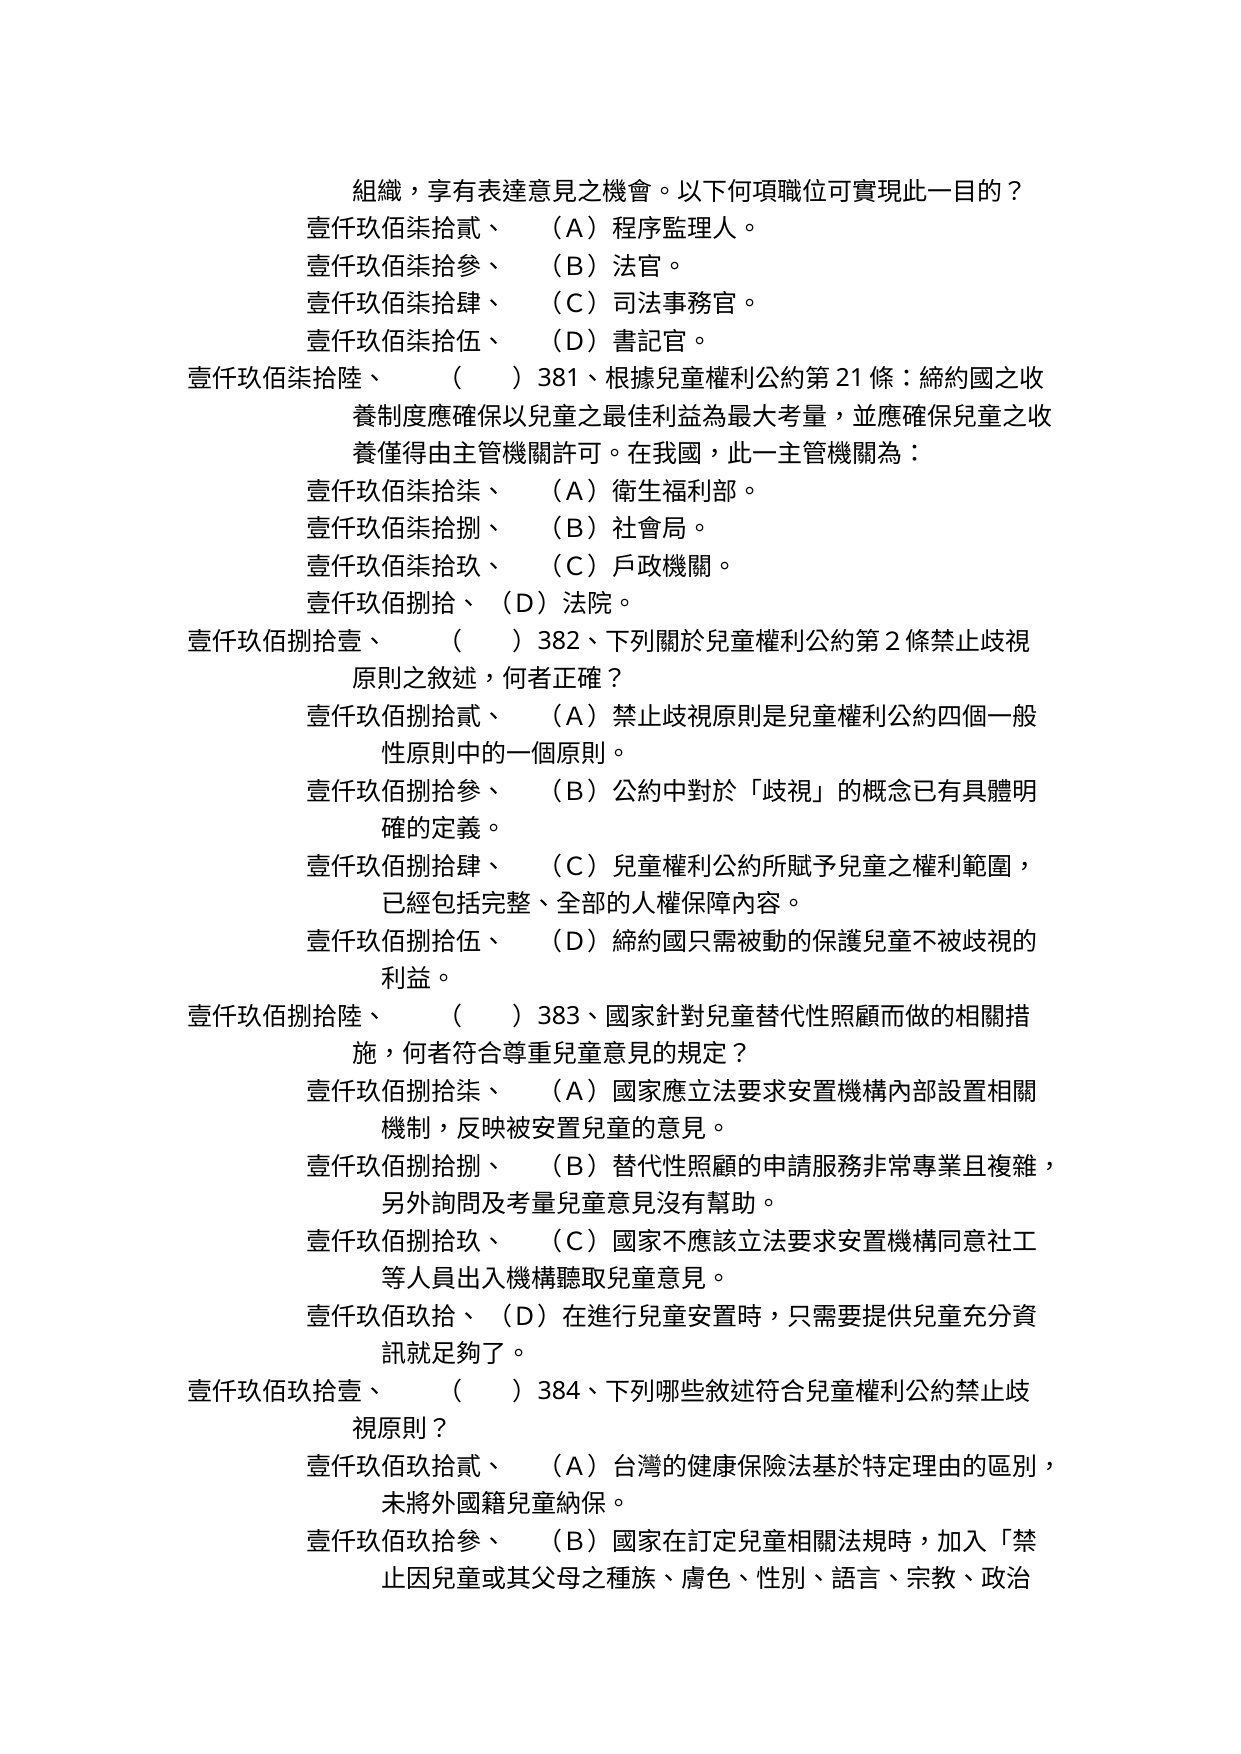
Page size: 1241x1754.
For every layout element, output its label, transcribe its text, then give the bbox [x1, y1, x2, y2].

list （ ）382、下列關於兒童權利公約第２條禁止歧視原則之敘述，何者正確？ [187, 614, 1053, 689]
list 組織，享有表達意見之機會。以下何項職位可實現此一目的？ [187, 164, 1053, 202]
list （Ａ）程序監理人。 [306, 202, 1053, 239]
list （Ｂ）社會局。 [306, 502, 1053, 539]
list （Ｂ）國家在訂定兒童相關法規時，加入「禁止因兒童或其父母之種族、膚色、性別、語言、宗教、政治 [306, 1514, 1053, 1589]
list （Ｄ）書記官。 [306, 314, 1053, 352]
list （Ｃ）國家不應該立法要求安置機構同意社工等人員出入機構聽取兒童意見。 [306, 1214, 1053, 1289]
list （Ｃ）戶政機關。 [306, 539, 1053, 577]
list （Ａ）禁止歧視原則是兒童權利公約四個一般性原則中的一個原則。 [306, 689, 1053, 764]
list （ ）383、國家針對兒童替代性照顧而做的相關措施，何者符合尊重兒童意見的規定？ [187, 989, 1053, 1064]
list （Ａ）國家應立法要求安置機構內部設置相關機制，反映被安置兒童的意見。 [306, 1064, 1053, 1139]
list （ ）381、根據兒童權利公約第21條：締約國之收養制度應確保以兒童之最佳利益為最大考量，並應確保兒童之收養僅得由主管機關許可。在我國，此一主管機關為： [187, 352, 1053, 464]
list （Ａ）衛生福利部。 [306, 464, 1053, 502]
list （Ｄ）締約國只需被動的保護兒童不被歧視的利益。 [306, 914, 1053, 989]
list （Ｂ）替代性照顧的申請服務非常專業且複雜，另外詢問及考量兒童意見沒有幫助。 [306, 1139, 1053, 1214]
list （Ｄ）法院。 [306, 577, 1053, 614]
list （Ｂ）公約中對於「歧視」的概念已有具體明確的定義。 [306, 764, 1053, 839]
list （Ｄ）在進行兒童安置時，只需要提供兒童充分資訊就足夠了。 [306, 1289, 1053, 1364]
list （Ａ）台灣的健康保險法基於特定理由的區別，未將外國籍兒童納保。 [306, 1439, 1053, 1514]
list （Ｃ）兒童權利公約所賦予兒童之權利範圍，已經包括完整、全部的人權保障內容。 [306, 839, 1053, 914]
list （Ｃ）司法事務官。 [306, 277, 1053, 314]
list （Ｂ）法官。 [306, 239, 1053, 277]
list （ ）384、下列哪些敘述符合兒童權利公約禁止歧視原則？ [187, 1364, 1053, 1439]
